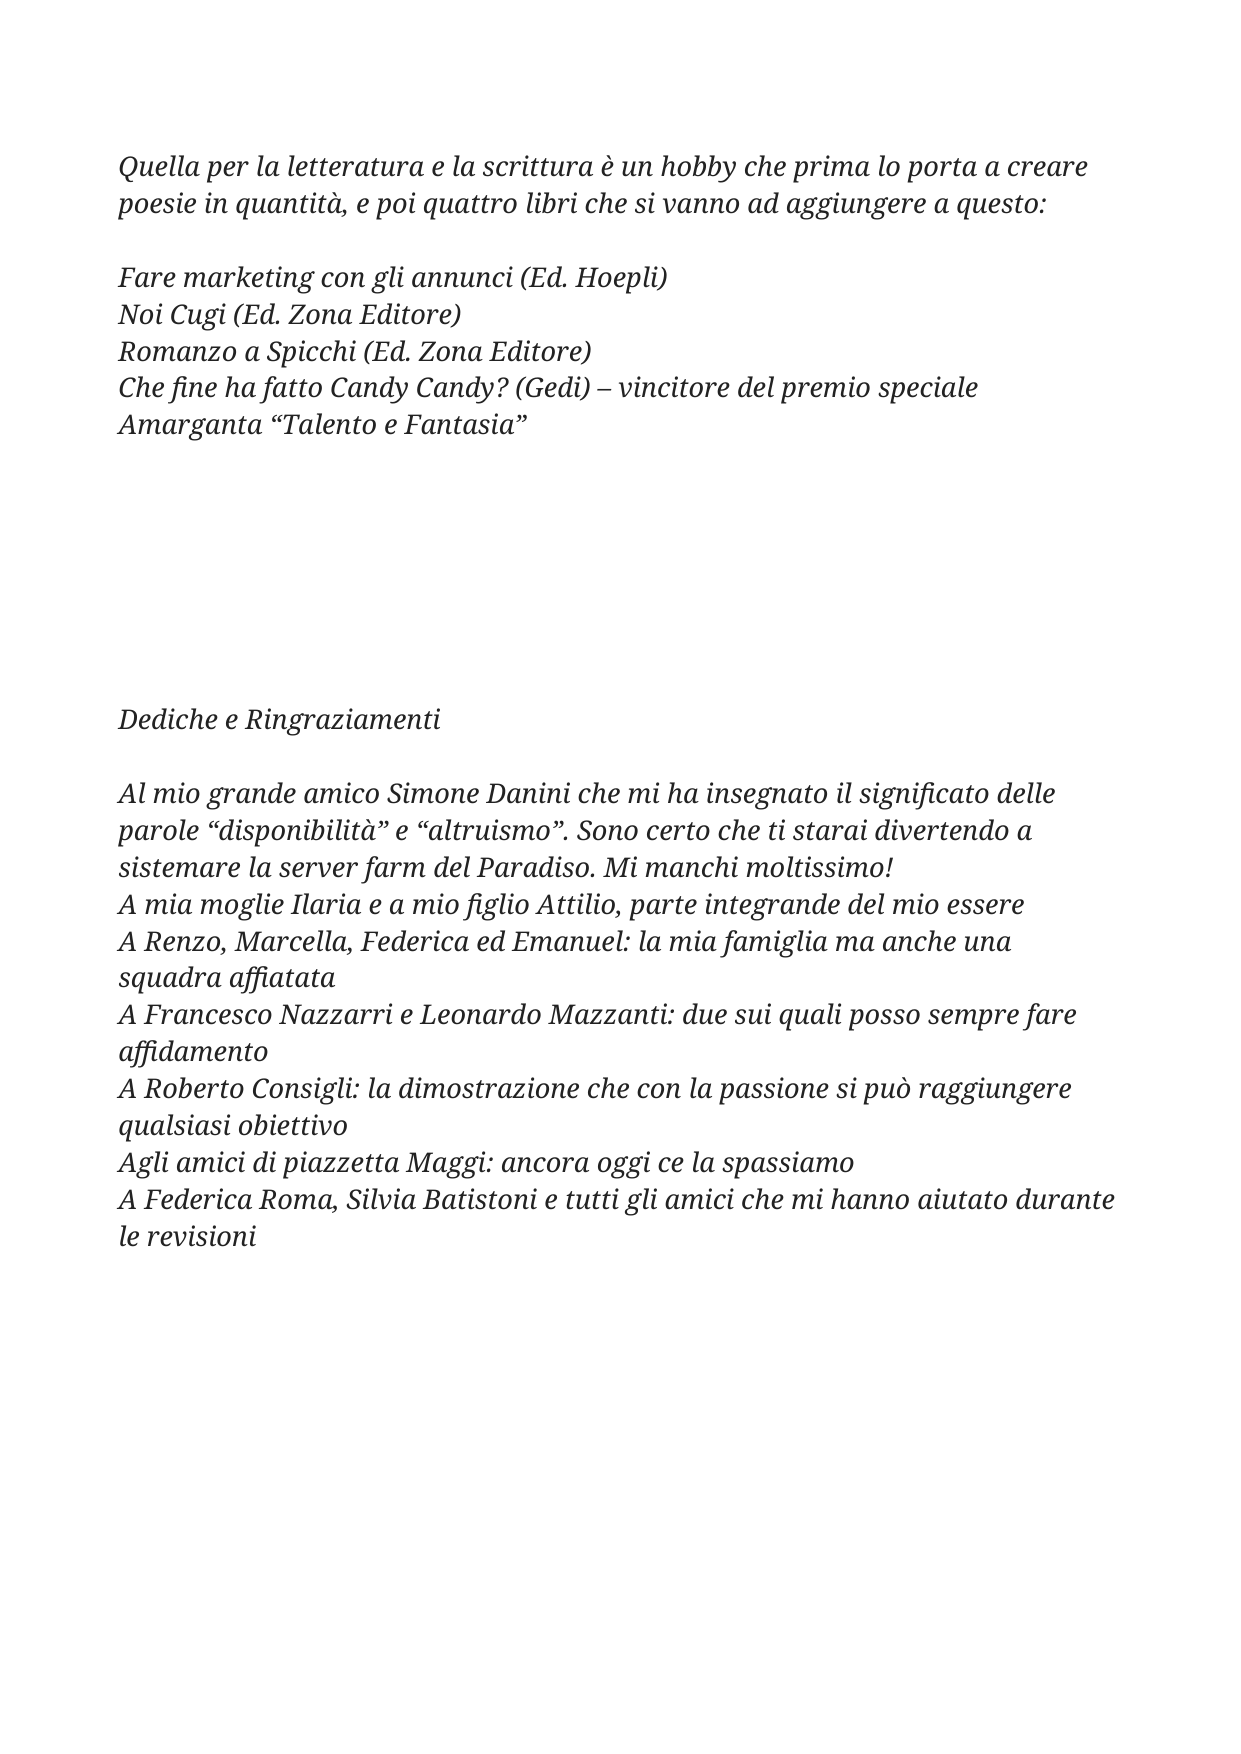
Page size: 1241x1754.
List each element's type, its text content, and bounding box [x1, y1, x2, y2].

text Che fine ha fatto Candy Candy? (Gedi) – vincitore del premio speciale Amarganta “Talento e Fantasia” [118, 369, 1122, 443]
text Al mio grande amico Simone Danini che mi ha insegnato il significato delle parole “disponibilità” e “altruismo”. Sono certo che ti starai divertendo a sistemare la server farm del Paradiso. Mi manchi moltissimo! [118, 774, 1122, 885]
text A Roberto Consigli: la dimostrazione che con la passione si può raggiungere qualsiasi obiettivo [118, 1069, 1122, 1143]
text Agli amici di piazzetta Maggi: ancora oggi ce la spassiamo [118, 1143, 1122, 1180]
text A Francesco Nazzarri e Leonardo Mazzanti: due sui quali posso sempre fare affidamento [118, 996, 1122, 1069]
text A Renzo, Marcella, Federica ed Emanuel: la mia famiglia ma anche una squadra affiatata [118, 922, 1122, 996]
text Noi Cugi (Ed. Zona Editore) [118, 295, 1122, 332]
text Fare marketing con gli annunci (Ed. Hoepli) [118, 258, 1122, 295]
text A Federica Roma, Silvia Batistoni e tutti gli amici che mi hanno aiutato durante le revisioni [118, 1180, 1122, 1254]
text Dediche e Ringraziamenti [118, 701, 1122, 738]
text Romanzo a Spicchi (Ed. Zona Editore) [118, 332, 1122, 369]
text Quella per la letteratura e la scrittura è un hobby che prima lo porta a creare poesie in quantità, e poi quattro libri che si vanno ad aggiungere a questo: [118, 148, 1122, 221]
text A mia moglie Ilaria e a mio figlio Attilio, parte integrande del mio essere [118, 885, 1122, 922]
